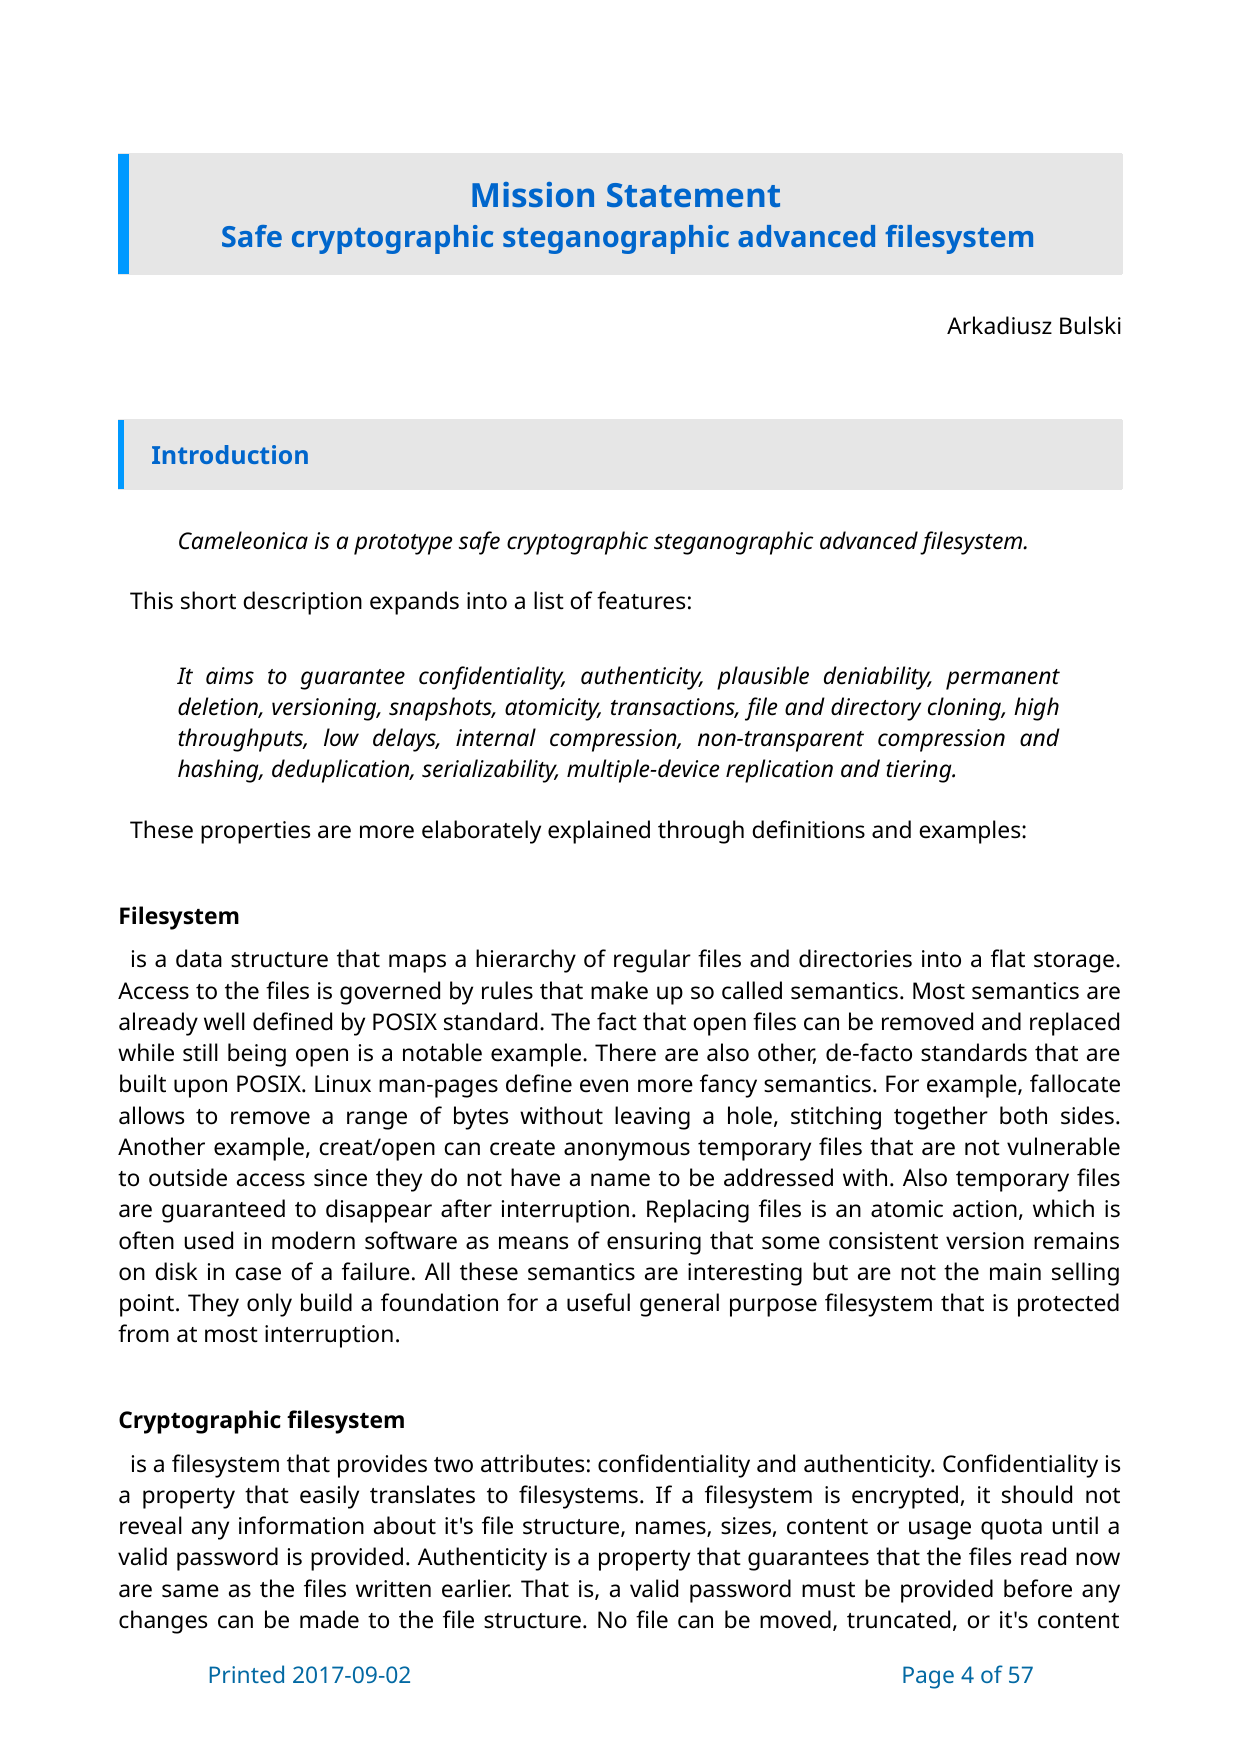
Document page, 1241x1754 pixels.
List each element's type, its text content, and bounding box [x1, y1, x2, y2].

text is a filesystem that provides two attributes: confidentiality and authenticity. Confidentiality is a property that easily translates to filesystems. If a filesystem is encrypted, it should not reveal any information about it's file structure, names, sizes, content or usage quota until a valid password is provided. Authenticity is a property that guarantees that the files read now are same as the files written earlier. That is, a valid password must be provided before any changes can be made to the file structure. No file can be moved, truncated, or it's content [118, 1447, 1122, 1635]
subtitle Filesystem [118, 900, 1122, 932]
text These properties are more elaborately explained through definitions and examples: [118, 814, 1122, 845]
text Cameleonica is a prototype safe cryptographic steganographic advanced filesystem. [177, 524, 1063, 556]
text is a data structure that maps a hierarchy of regular files and directories into a flat storage. Access to the files is governed by rules that make up so called semantics. Most semantics are already well defined by POSIX standard. The fact that open files can be removed and replaced while still being open is a notable example. There are also other, de-facto standards that are built upon POSIX. Linux man-pages define even more fancy semantics. For example, fallocate allows to remove a range of bytes without leaving a hole, stitching together both sides. Another example, creat/open can create anonymous temporary files that are not vulnerable to outside access since they do not have a name to be addressed with. Also temporary files are guaranteed to disappear after interruption. Replacing files is an atomic action, which is often used in modern software as means of ensuring that some consistent version remains on disk in case of a failure. All these semantics are interesting but are not the main selling point. They only build a foundation for a useful general purpose filesystem that is protected from at most interruption. [118, 943, 1122, 1349]
text Arkadiusz Bulski [118, 310, 1122, 341]
subtitle Cryptographic filesystem [118, 1404, 1122, 1436]
subtitle Mission Statement Safe cryptographic steganographic advanced filesystem [129, 155, 1122, 274]
text It aims to guarantee confidentiality, authenticity, plausible deniability, permanent deletion, versioning, snapshots, atomicity, transactions, file and directory cloning, high throughputs, low delays, internal compression, non-transparent compression and hashing, deduplication, serializability, multiple-device replication and tiering. [177, 660, 1063, 785]
text This short description expands into a list of features: [118, 585, 1122, 617]
subtitle Introduction [124, 421, 1122, 489]
